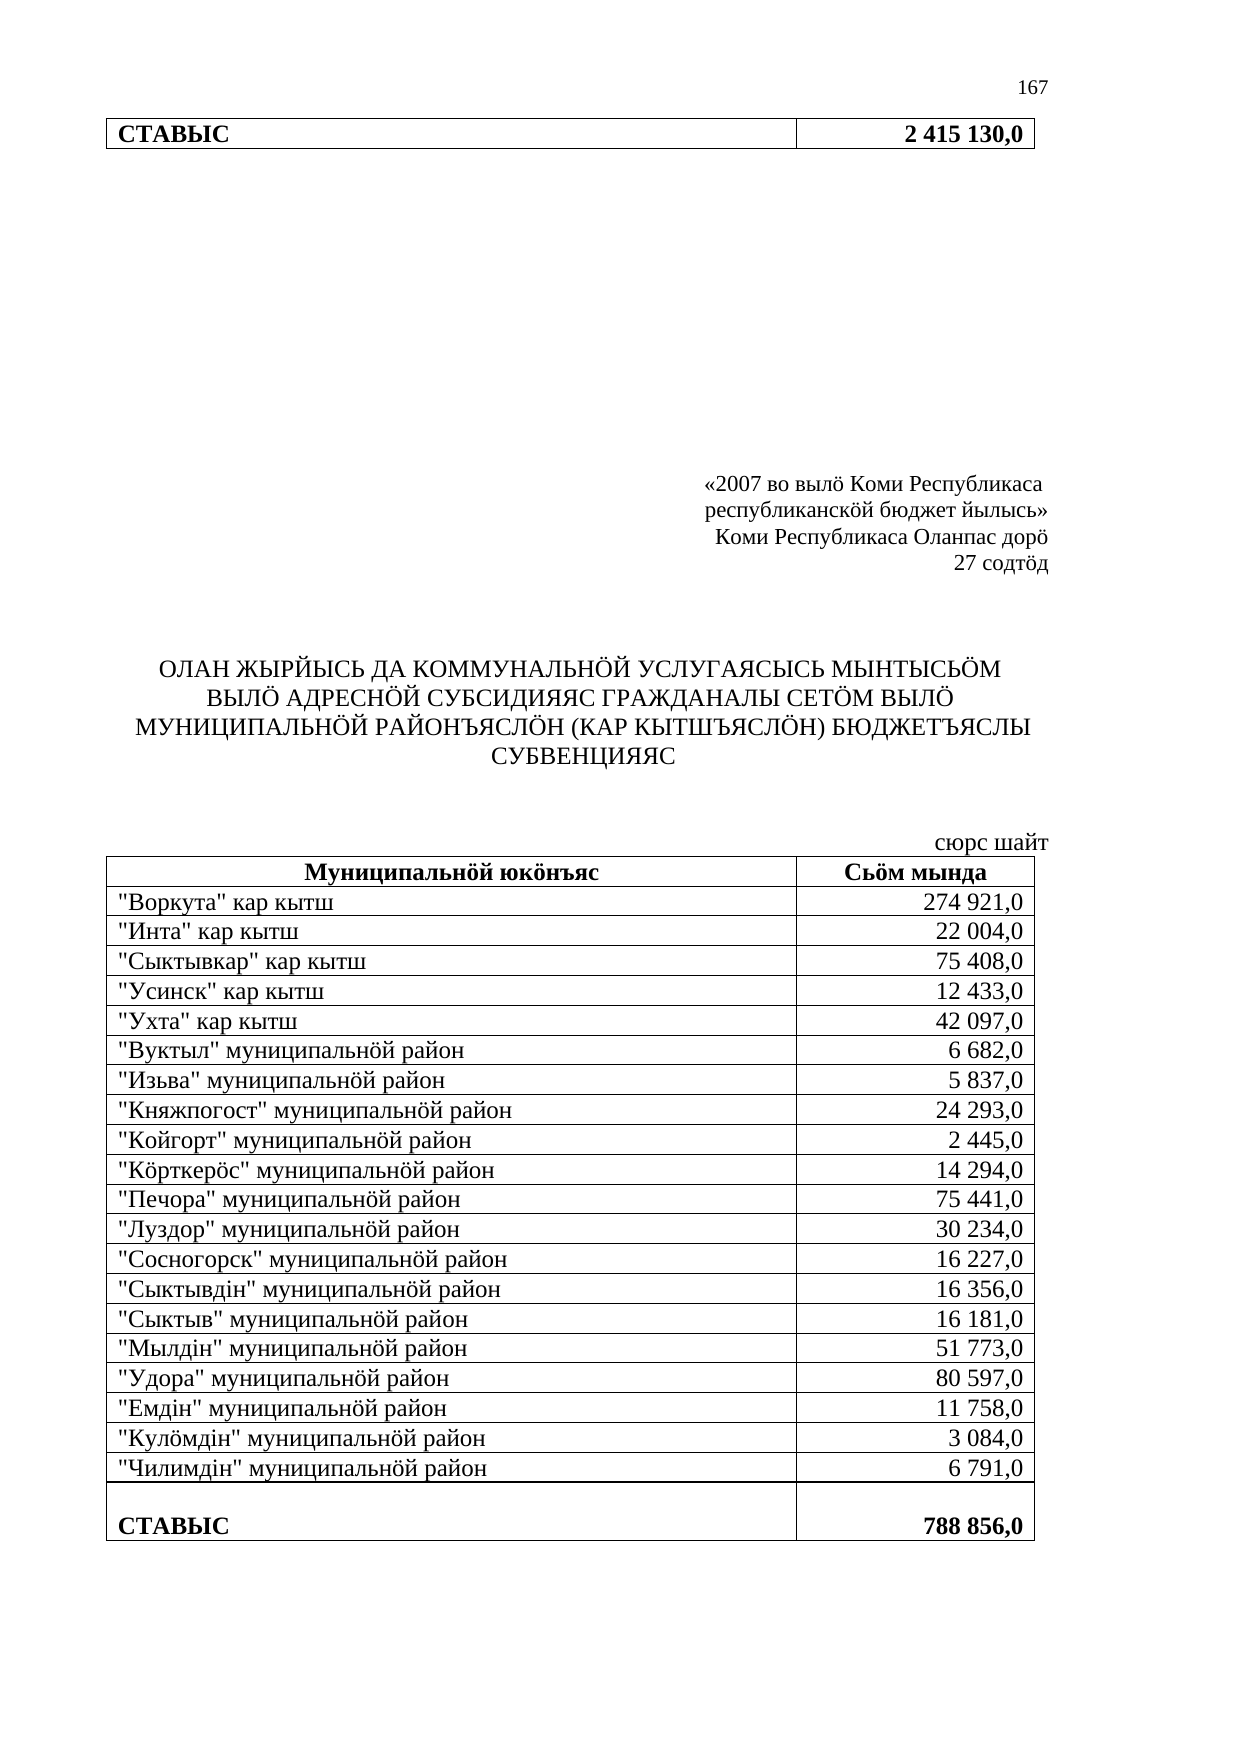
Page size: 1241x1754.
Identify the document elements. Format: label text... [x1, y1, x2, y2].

table_cell 42 097,0 [797, 1006, 1034, 1034]
table_cell 3 084,0 [797, 1423, 1034, 1452]
text ВЫЛÖ АДРЕСНÖЙ СУБСИДИЯЯС ГРАЖДАНАЛЫ СЕТÖМ ВЫЛÖ [118, 683, 1048, 712]
table_cell "Сыктывдiн" муниципальнöй район [107, 1274, 796, 1303]
table_cell 788 856,0 [797, 1483, 1034, 1540]
text «2007 во вылö Коми Республикаса [118, 470, 1048, 496]
table_cell 12 433,0 [797, 976, 1034, 1005]
table_cell 6 682,0 [797, 1036, 1034, 1064]
table_cell 24 293,0 [797, 1095, 1034, 1124]
table_cell "Кöрткерöс" муниципальнöй район [107, 1155, 796, 1183]
table_cell 6 791,0 [797, 1453, 1034, 1481]
table_cell "Мылдiн" муниципальнöй район [107, 1334, 796, 1362]
table_cell 30 234,0 [797, 1214, 1034, 1243]
table_cell 75 408,0 [797, 946, 1034, 975]
table_cell "Инта" кар кытш [107, 916, 796, 945]
table_header Муниципальнöй юкöнъяс [107, 857, 796, 886]
table_cell 16 227,0 [797, 1244, 1034, 1273]
text ОЛАН ЖЫРЙЫСЬ ДА КОММУНАЛЬНÖЙ УСЛУГАЯСЫСЬ МЫНТЫСЬÖМ [118, 654, 1048, 683]
table_cell "Ухта" кар кытш [107, 1006, 796, 1034]
text республиканскöй бюджет йылысь» [118, 496, 1048, 523]
table_cell 11 758,0 [797, 1393, 1034, 1422]
table_cell "Емдiн" муниципальнöй район [107, 1393, 796, 1422]
table_cell "Княжпогост" муниципальнöй район [107, 1095, 796, 1124]
table_cell 80 597,0 [797, 1363, 1034, 1392]
table_cell "Луздор" муниципальнöй район [107, 1214, 796, 1243]
table_cell "Печора" муниципальнöй район [107, 1185, 796, 1213]
table_header Сьöм мында [797, 857, 1034, 886]
table_cell 274 921,0 [797, 887, 1034, 915]
table_cell "Воркута" кар кытш [107, 887, 796, 915]
table_cell 2 415 130,0 [797, 119, 1034, 148]
table_cell "Усинск" кар кытш [107, 976, 796, 1005]
text Коми Республикаса Оланпас дорö [118, 523, 1048, 549]
table_cell 51 773,0 [797, 1334, 1034, 1362]
text сюрс шайт [118, 827, 1048, 856]
text 27 содтöд [118, 549, 1048, 575]
table_cell 14 294,0 [797, 1155, 1034, 1183]
table_cell "Удора" муниципальнöй район [107, 1363, 796, 1392]
table_cell 16 356,0 [797, 1274, 1034, 1303]
table_cell 22 004,0 [797, 916, 1034, 945]
table_cell "Койгорт" муниципальнöй район [107, 1125, 796, 1154]
table_cell "Сосногорск" муниципальнöй район [107, 1244, 796, 1273]
table_cell "Изьва" муниципальнöй район [107, 1065, 796, 1094]
table_cell "Сыктывкар" кар кытш [107, 946, 796, 975]
table_cell "Кулöмдiн" муниципальнöй район [107, 1423, 796, 1452]
table_cell СТАВЫС [107, 1483, 796, 1540]
table_cell 2 445,0 [797, 1125, 1034, 1154]
table_cell "Чилимдiн" муниципальнöй район [107, 1453, 796, 1481]
table_cell 5 837,0 [797, 1065, 1034, 1094]
table_cell СТАВЫС [107, 119, 796, 148]
table_cell "Вуктыл" муниципальнöй район [107, 1036, 796, 1064]
text МУНИЦИПАЛЬНÖЙ РАЙОНЪЯСЛÖН (КАР КЫТШЪЯСЛÖН) БЮДЖЕТЪЯСЛЫ СУБВЕНЦИЯЯС [118, 712, 1048, 769]
table_cell "Сыктыв" муниципальнöй район [107, 1304, 796, 1332]
table_cell 75 441,0 [797, 1185, 1034, 1213]
table_cell 16 181,0 [797, 1304, 1034, 1332]
